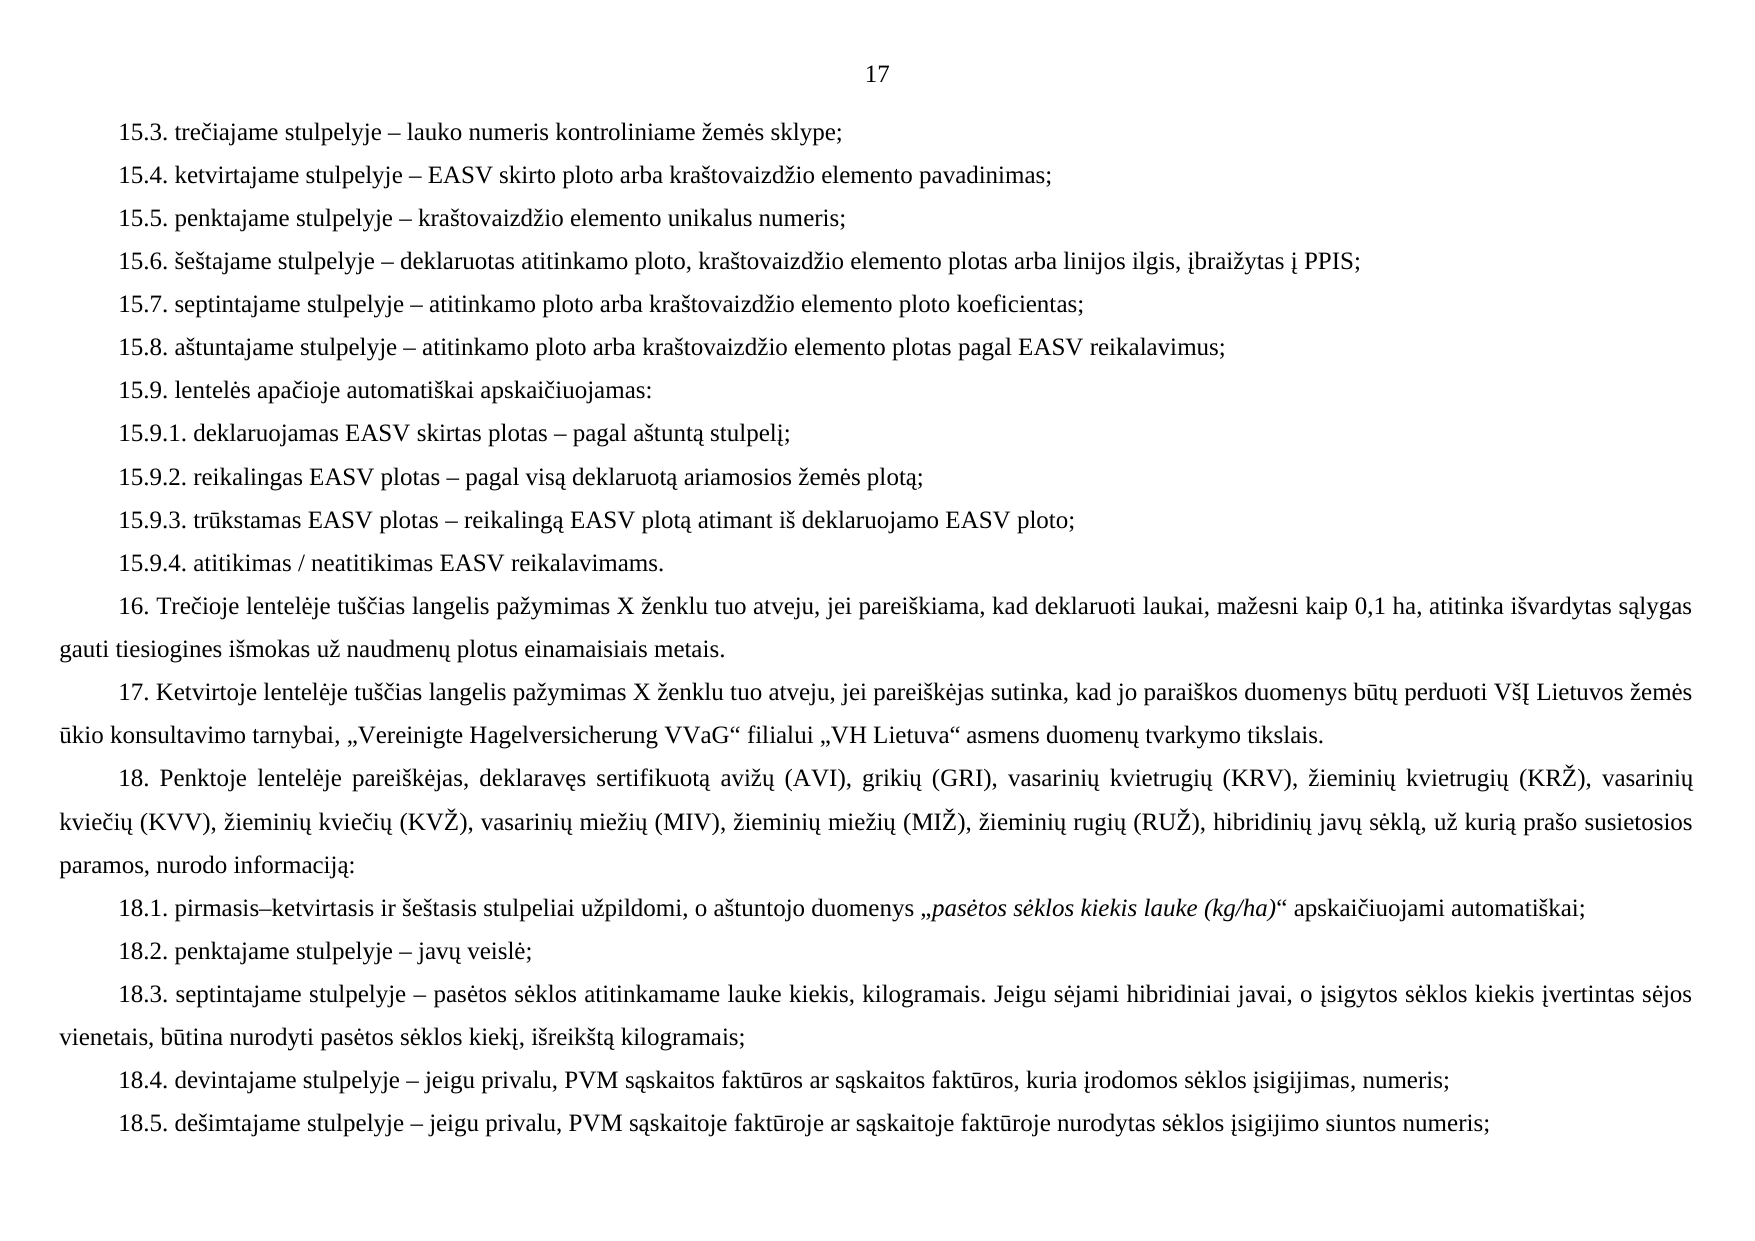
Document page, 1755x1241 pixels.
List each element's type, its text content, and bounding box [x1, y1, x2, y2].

text 18.4. devintajame stulpelyje – jeigu privalu, PVM sąskaitos faktūros ar sąskaitos faktūros, kuria įrodomos sėklos įsigijimas, numeris; [59, 1065, 1695, 1094]
text 15.5. penktajame stulpelyje – kraštovaizdžio elemento unikalus numeris; [59, 203, 1695, 232]
text 18.5. dešimtajame stulpelyje – jeigu privalu, PVM sąskaitoje faktūroje ar sąskaitoje faktūroje nurodytas sėklos įsigijimo siuntos numeris; [59, 1108, 1695, 1137]
text 18.1. pirmasis–ketvirtasis ir šeštasis stulpeliai užpildomi, o aštuntojo duomenys „pasėtos sėklos kiekis lauke (kg/ha)“ apskaičiuojami automatiškai; [59, 893, 1695, 922]
text 18.3. septintajame stulpelyje – pasėtos sėklos atitinkamame lauke kiekis, kilogramais. Jeigu sėjami hibridiniai javai, o įsigytos sėklos kiekis įvertintas sėjos vienetais, būtina nurodyti pasėtos sėklos kiekį, išreikštą kilogramais; [59, 979, 1695, 1051]
text 18. Penktoje lentelėje pareiškėjas, deklaravęs sertifikuotą avižų (AVI), grikių (GRI), vasarinių kvietrugių (KRV), žieminių kvietrugių (KRŽ), vasarinių kviečių (KVV), žieminių kviečių (KVŽ), vasarinių miežių (MIV), žieminių miežių (MIŽ), žieminių rugių (RUŽ), hibridinių javų sėklą, už kurią prašo susietosios paramos, nurodo informaciją: [59, 763, 1695, 878]
text 17. Ketvirtoje lentelėje tuščias langelis pažymimas X ženklu tuo atveju, jei pareiškėjas sutinka, kad jo paraiškos duomenys būtų perduoti VšĮ Lietuvos žemės ūkio konsultavimo tarnybai, „Vereinigte Hagelversicherung VVaG“ filialui „VH Lietuva“ asmens duomenų tvarkymo tikslais. [59, 677, 1695, 749]
text 15.9.3. trūkstamas EASV plotas – reikalingą EASV plotą atimant iš deklaruojamo EASV ploto; [59, 505, 1695, 533]
text 15.7. septintajame stulpelyje – atitinkamo ploto arba kraštovaizdžio elemento ploto koeficientas; [59, 289, 1695, 318]
text 15.9.2. reikalingas EASV plotas – pagal visą deklaruotą ariamosios žemės plotą; [59, 462, 1695, 490]
text 15.9.4. atitikimas / neatitikimas EASV reikalavimams. [59, 548, 1695, 577]
text 15.4. ketvirtajame stulpelyje – EASV skirto ploto arba kraštovaizdžio elemento pavadinimas; [59, 160, 1695, 188]
text 15.6. šeštajame stulpelyje – deklaruotas atitinkamo ploto, kraštovaizdžio elemento plotas arba linijos ilgis, įbraižytas į PPIS; [59, 246, 1695, 275]
text 18.2. penktajame stulpelyje – javų veislė; [59, 936, 1695, 965]
text 15.9.1. deklaruojamas EASV skirtas plotas – pagal aštuntą stulpelį; [59, 418, 1695, 447]
text 15.9. lentelės apačioje automatiškai apskaičiuojamas: [59, 375, 1695, 404]
text 15.3. trečiajame stulpelyje – lauko numeris kontroliniame žemės sklype; [59, 117, 1695, 145]
text 15.8. aštuntajame stulpelyje – atitinkamo ploto arba kraštovaizdžio elemento plotas pagal EASV reikalavimus; [59, 332, 1695, 361]
text 16. Trečioje lentelėje tuščias langelis pažymimas X ženklu tuo atveju, jei pareiškiama, kad deklaruoti laukai, mažesni kaip 0,1 ha, atitinka išvardytas sąlygas gauti tiesiogines išmokas už naudmenų plotus einamaisiais metais. [59, 591, 1695, 663]
